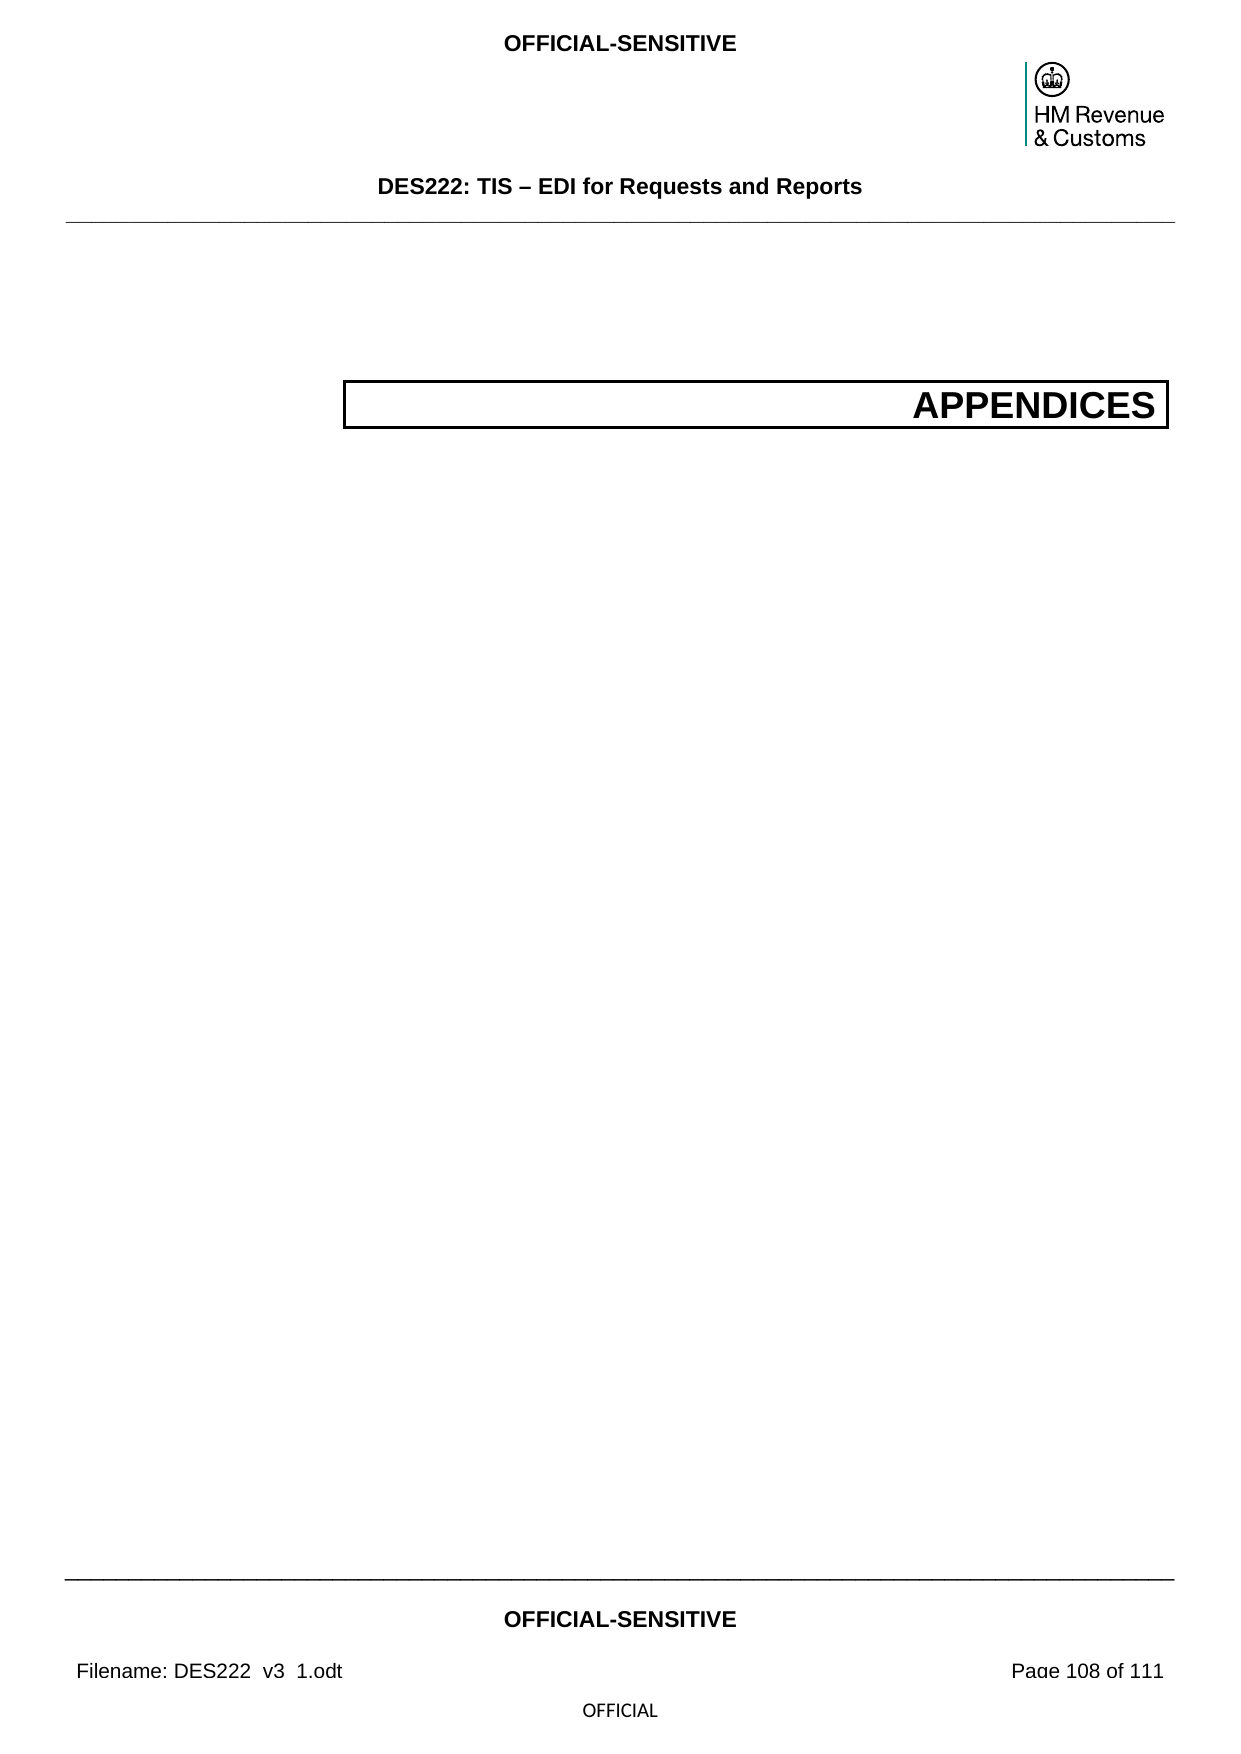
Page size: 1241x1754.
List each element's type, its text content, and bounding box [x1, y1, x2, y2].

text APPENDICES [346, 383, 1166, 426]
